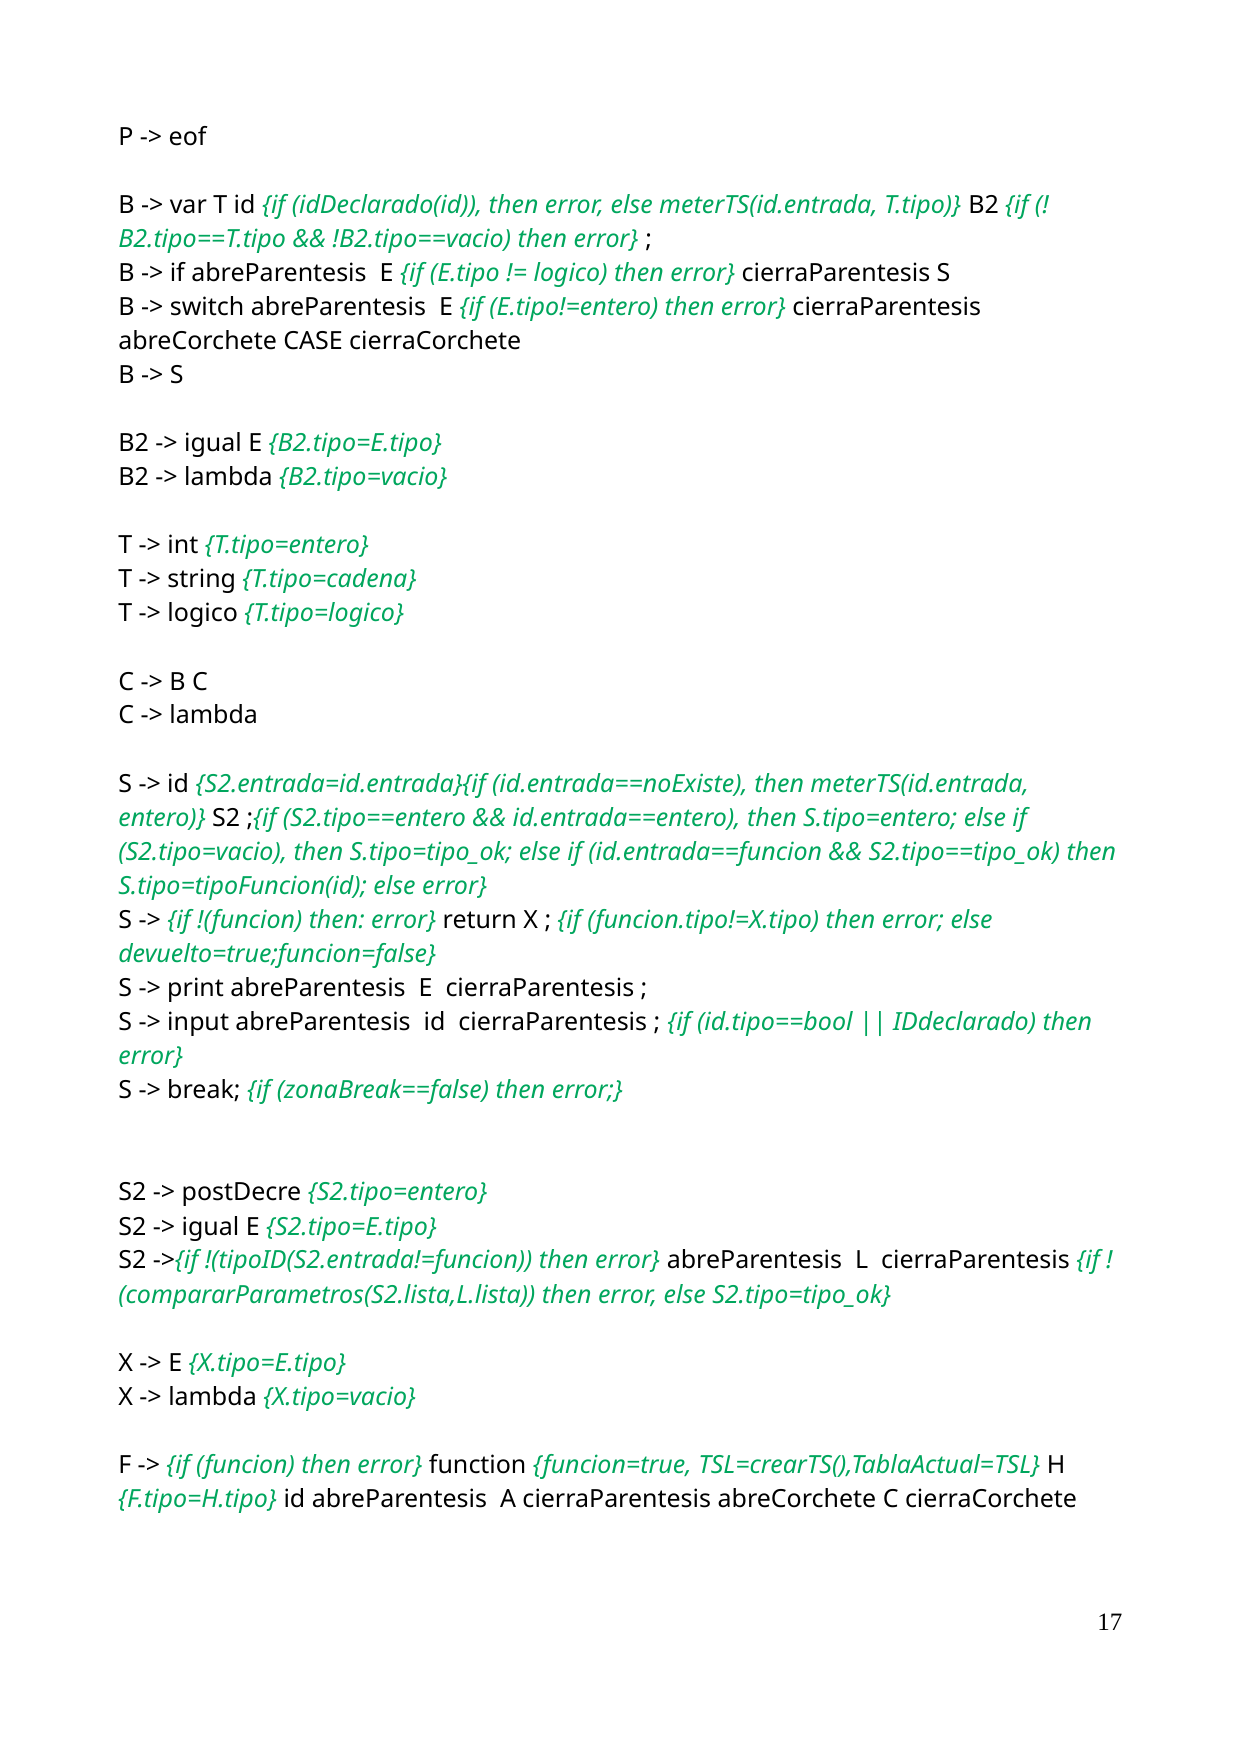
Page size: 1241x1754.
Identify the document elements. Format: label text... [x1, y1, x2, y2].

text B -> switch abreParentesis E {if (E.tipo!=entero) then error} cierraParentesis abreCorchete CASE cierraCorchete [118, 288, 1122, 357]
text S -> {if !(funcion) then: error} return X ; {if (funcion.tipo!=X.tipo) then error; else devuelto=true;funcion=false} [118, 902, 1122, 970]
text T -> string {T.tipo=cadena} [118, 561, 1122, 595]
text C -> B C [118, 663, 1122, 697]
text S2 -> postDecre {S2.tipo=entero} [118, 1174, 1122, 1208]
text F -> {if (funcion) then error} function {funcion=true, TSL=crearTS(),TablaActual=TSL} H {F.tipo=H.tipo} id abreParentesis A cierraParentesis abreCorchete C cierraCorchete [118, 1447, 1122, 1515]
text B -> S [118, 357, 1122, 391]
text B2 -> lambda {B2.tipo=vacio} [118, 459, 1122, 493]
text S -> print abreParentesis E cierraParentesis ; [118, 970, 1122, 1004]
text S2 -> igual E {S2.tipo=E.tipo} [118, 1208, 1122, 1242]
text X -> lambda {X.tipo=vacio} [118, 1378, 1122, 1412]
text S -> break; {if (zonaBreak==false) then error;} [118, 1072, 1122, 1106]
text X -> E {X.tipo=E.tipo} [118, 1344, 1122, 1378]
text B2 -> igual E {B2.tipo=E.tipo} [118, 425, 1122, 459]
text S -> input abreParentesis id cierraParentesis ; {if (id.tipo==bool || IDdeclarado) then error} [118, 1004, 1122, 1072]
text T -> logico {T.tipo=logico} [118, 595, 1122, 629]
text C -> lambda [118, 697, 1122, 731]
text B -> if abreParentesis E {if (E.tipo != logico) then error} cierraParentesis S [118, 254, 1122, 288]
text S2 ->{if !(tipoID(S2.entrada!=funcion)) then error} abreParentesis L cierraParentesis {if !(compararParametros(S2.lista,L.lista)) then error, else S2.tipo=tipo_ok} [118, 1242, 1122, 1310]
text T -> int {T.tipo=entero} [118, 527, 1122, 561]
text P -> eof [118, 118, 1122, 152]
text S -> id {S2.entrada=id.entrada}{if (id.entrada==noExiste), then meterTS(id.entrada, entero)} S2 ;{if (S2.tipo==entero && id.entrada==entero), then S.tipo=entero; else if (S2.tipo=vacio), then S.tipo=tipo_ok; else if (id.entrada==funcion && S2.tipo==tipo_ok) then S.tipo=tipoFuncion(id); else error} [118, 765, 1122, 902]
text B -> var T id {if (idDeclarado(id)), then error, else meterTS(id.entrada, T.tipo)} B2 {if (!B2.tipo==T.tipo && !B2.tipo==vacio) then error} ; [118, 186, 1122, 254]
